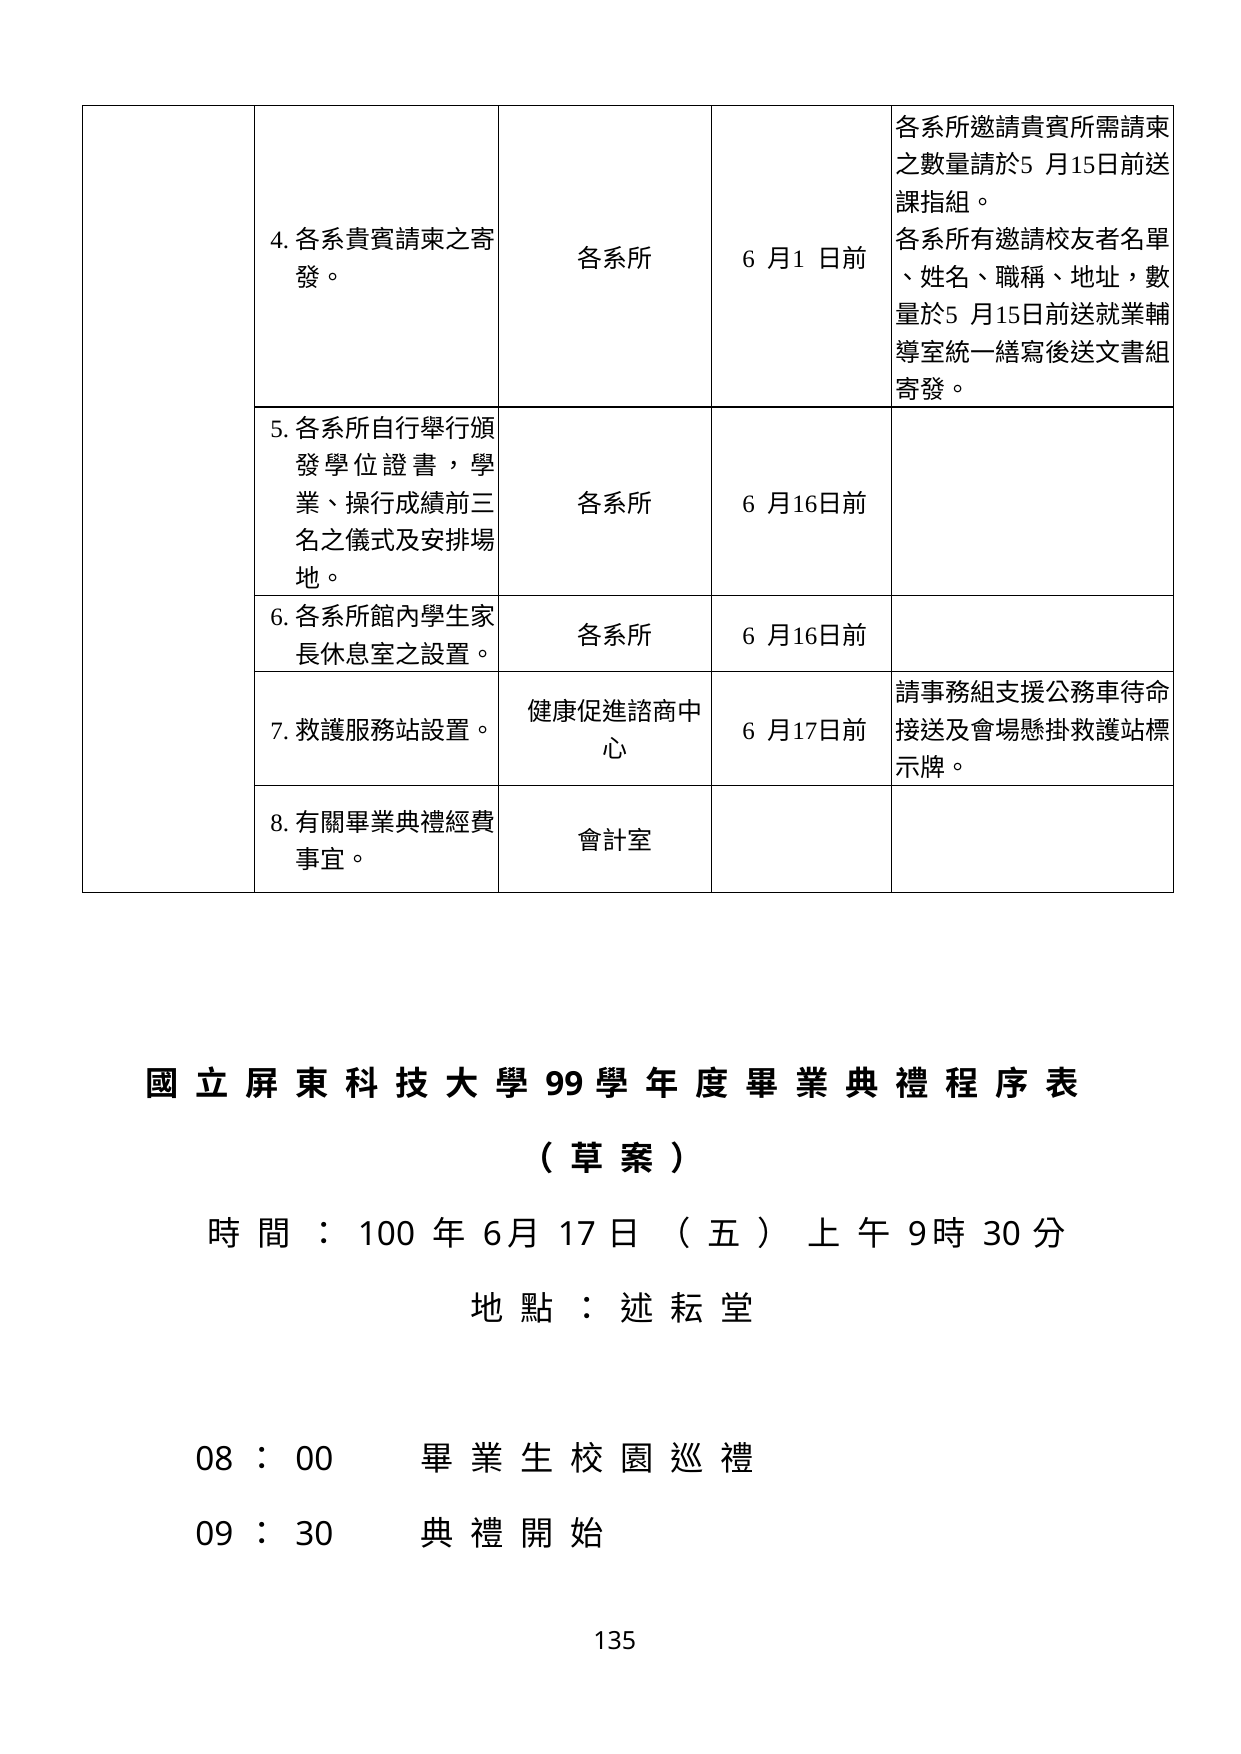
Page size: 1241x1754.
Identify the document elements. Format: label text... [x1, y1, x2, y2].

table_cell 5.各系所自行舉行頒發學位證書，學業、操行成績前三名之儀式及安排場地。 [255, 408, 498, 595]
table_cell [892, 596, 1173, 671]
table_cell 8.有關畢業典禮經費 事宜。 [255, 786, 498, 892]
table_cell [712, 786, 891, 892]
text 國立屏東科技大學99學年度畢業典禮程序表（草案） [120, 1043, 1120, 1193]
table_cell [892, 786, 1173, 892]
table_cell 6.各系所館內學生家長休息室之設置。 [255, 596, 498, 671]
table_cell 請事務組支援公務車待命接送及會場懸掛救護站標示牌。 [892, 672, 1173, 784]
table_cell 各系所 [499, 408, 711, 595]
table_cell 7.救護服務站設置。 [255, 672, 498, 784]
table_cell [892, 408, 1173, 595]
table_cell 各系所 [499, 106, 711, 406]
table_cell 6月16日前 [712, 596, 891, 671]
table_cell 各系所邀請貴賓所需請柬之數量請於5月15日前送課指組。 各系所有邀請校友者名單 、姓名、職稱、地址，數量於5月15日前送就業輔導室統一繕寫後送文書組寄發。 [892, 106, 1173, 406]
table_cell [83, 106, 254, 892]
table_cell 各系所 [499, 596, 711, 671]
text 09：30 典禮開始 [120, 1493, 1120, 1568]
table_cell 4.各系貴賓請柬之寄 發。 [255, 106, 498, 406]
table_cell 健康促進諮商中心 [499, 672, 711, 784]
table_cell 6月1日前 [712, 106, 891, 406]
table_cell 6月16日前 [712, 408, 891, 595]
text 08：00 畢業生校園巡禮 [120, 1418, 1120, 1493]
table_cell 6月17日前 [712, 672, 891, 784]
text 時間：100年6月17日（五）上午9時30分 地點：述耘堂 [120, 1193, 1120, 1343]
table_cell 會計室 [499, 786, 711, 892]
